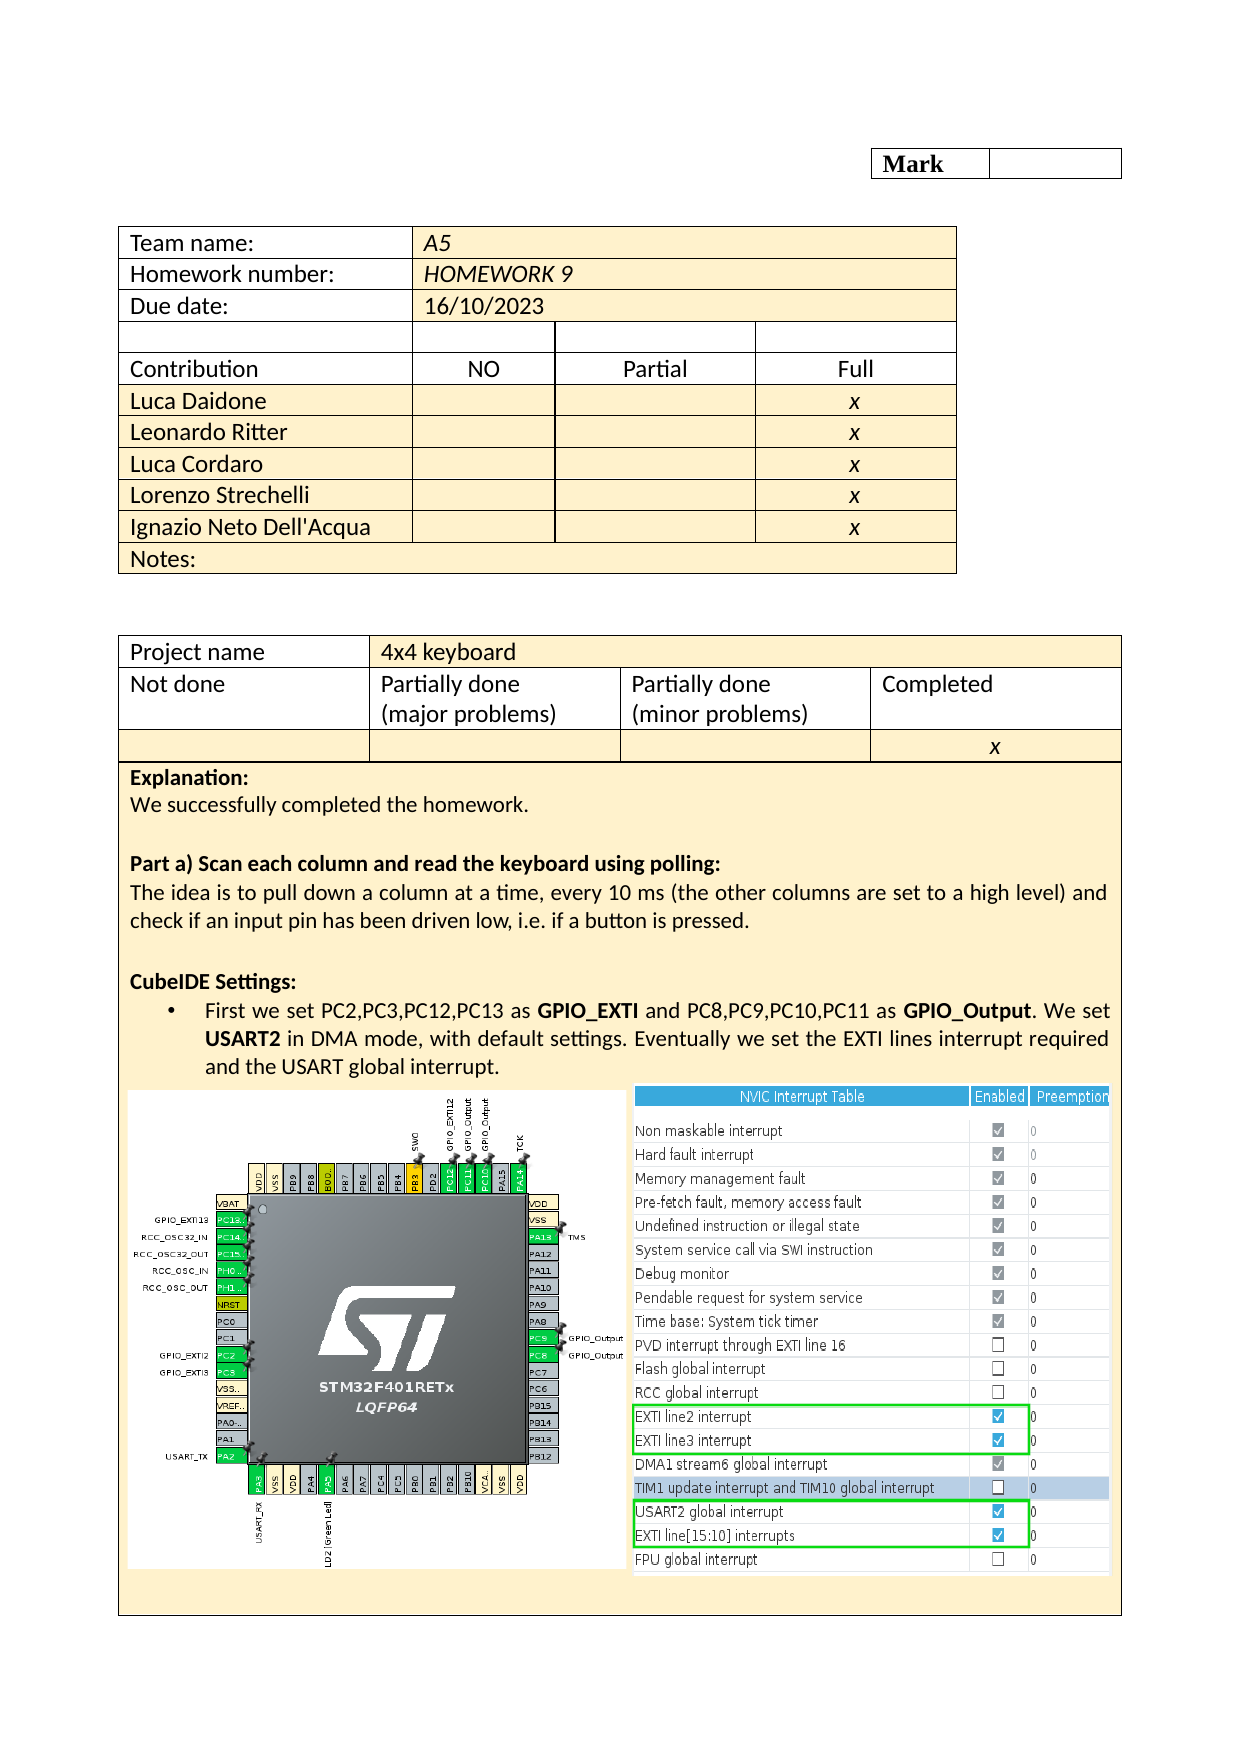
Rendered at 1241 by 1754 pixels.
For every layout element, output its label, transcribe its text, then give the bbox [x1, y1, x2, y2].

table_header Project name [119, 636, 369, 667]
table_cell Ignazio Neto Dell'Acqua [119, 511, 412, 542]
table_cell [119, 322, 412, 352]
table_cell Due date: [119, 290, 412, 321]
table_cell Leonardo Ritter [119, 416, 412, 447]
table_cell Partially done (minor problems) [621, 668, 870, 729]
table_header A5 [413, 227, 956, 258]
table_cell x [756, 416, 956, 447]
picture [632, 1083, 1113, 1576]
table_cell [413, 448, 554, 478]
table_header Team name: [119, 227, 412, 258]
table_cell x [756, 480, 956, 510]
picture [127, 1090, 627, 1569]
table_cell Lorenzo Strechelli [119, 480, 412, 510]
table_cell Luca Daidone [119, 385, 412, 415]
table_cell Contribution [119, 353, 412, 384]
table_cell Completed [871, 668, 1121, 729]
table_cell [756, 322, 956, 352]
table_cell [556, 322, 755, 352]
table_cell [556, 480, 755, 510]
table_cell [413, 480, 554, 510]
table_cell Luca Cordaro [119, 448, 412, 478]
table_cell Notes: [119, 543, 956, 573]
table_cell [556, 416, 755, 447]
table_cell [119, 730, 369, 761]
table_cell Partial [556, 353, 755, 384]
table_header Mark [872, 149, 989, 177]
table_cell Not done [119, 668, 369, 729]
table_cell NO [413, 353, 554, 384]
table_header [990, 149, 1121, 177]
table_cell [413, 511, 554, 542]
table_cell HOMEWORK 9 [413, 259, 956, 289]
table_cell x [756, 385, 956, 415]
table_cell 16/10/2023 [413, 290, 956, 321]
table_cell Homework number: [119, 259, 412, 289]
table_cell Full [756, 353, 956, 384]
table_cell [370, 730, 620, 761]
table_cell [413, 322, 554, 352]
table_cell [413, 385, 554, 415]
table_header 4x4 keyboard [370, 636, 1121, 667]
table_cell x [756, 511, 956, 542]
table_cell [556, 511, 755, 542]
table_cell [621, 730, 870, 761]
table_cell [413, 416, 554, 447]
table_header Explanation: We successfully completed the homework. Part a) Scan each column and read the keyboard using polling: The idea is to pull down a column at a time, every 10 ms (the other columns are set to a high level) and check if an input pin has been driven low, i.e. if a button is pressed. CubeIDE Settings: First we set PC2,PC3,PC12,PC13 as GPIO_EXTI and PC8,PC9,PC10,PC11 as GPIO_Output. We set USART2 in DMA mode, with default settings. Eventually we set the EXTI lines interrupt required and the USART global interrupt. [119, 763, 1121, 1614]
table_cell Partially done (major problems) [370, 668, 620, 729]
table_cell x [871, 730, 1121, 761]
table_cell x [756, 448, 956, 478]
table_cell [556, 448, 755, 478]
table_cell [556, 385, 755, 415]
